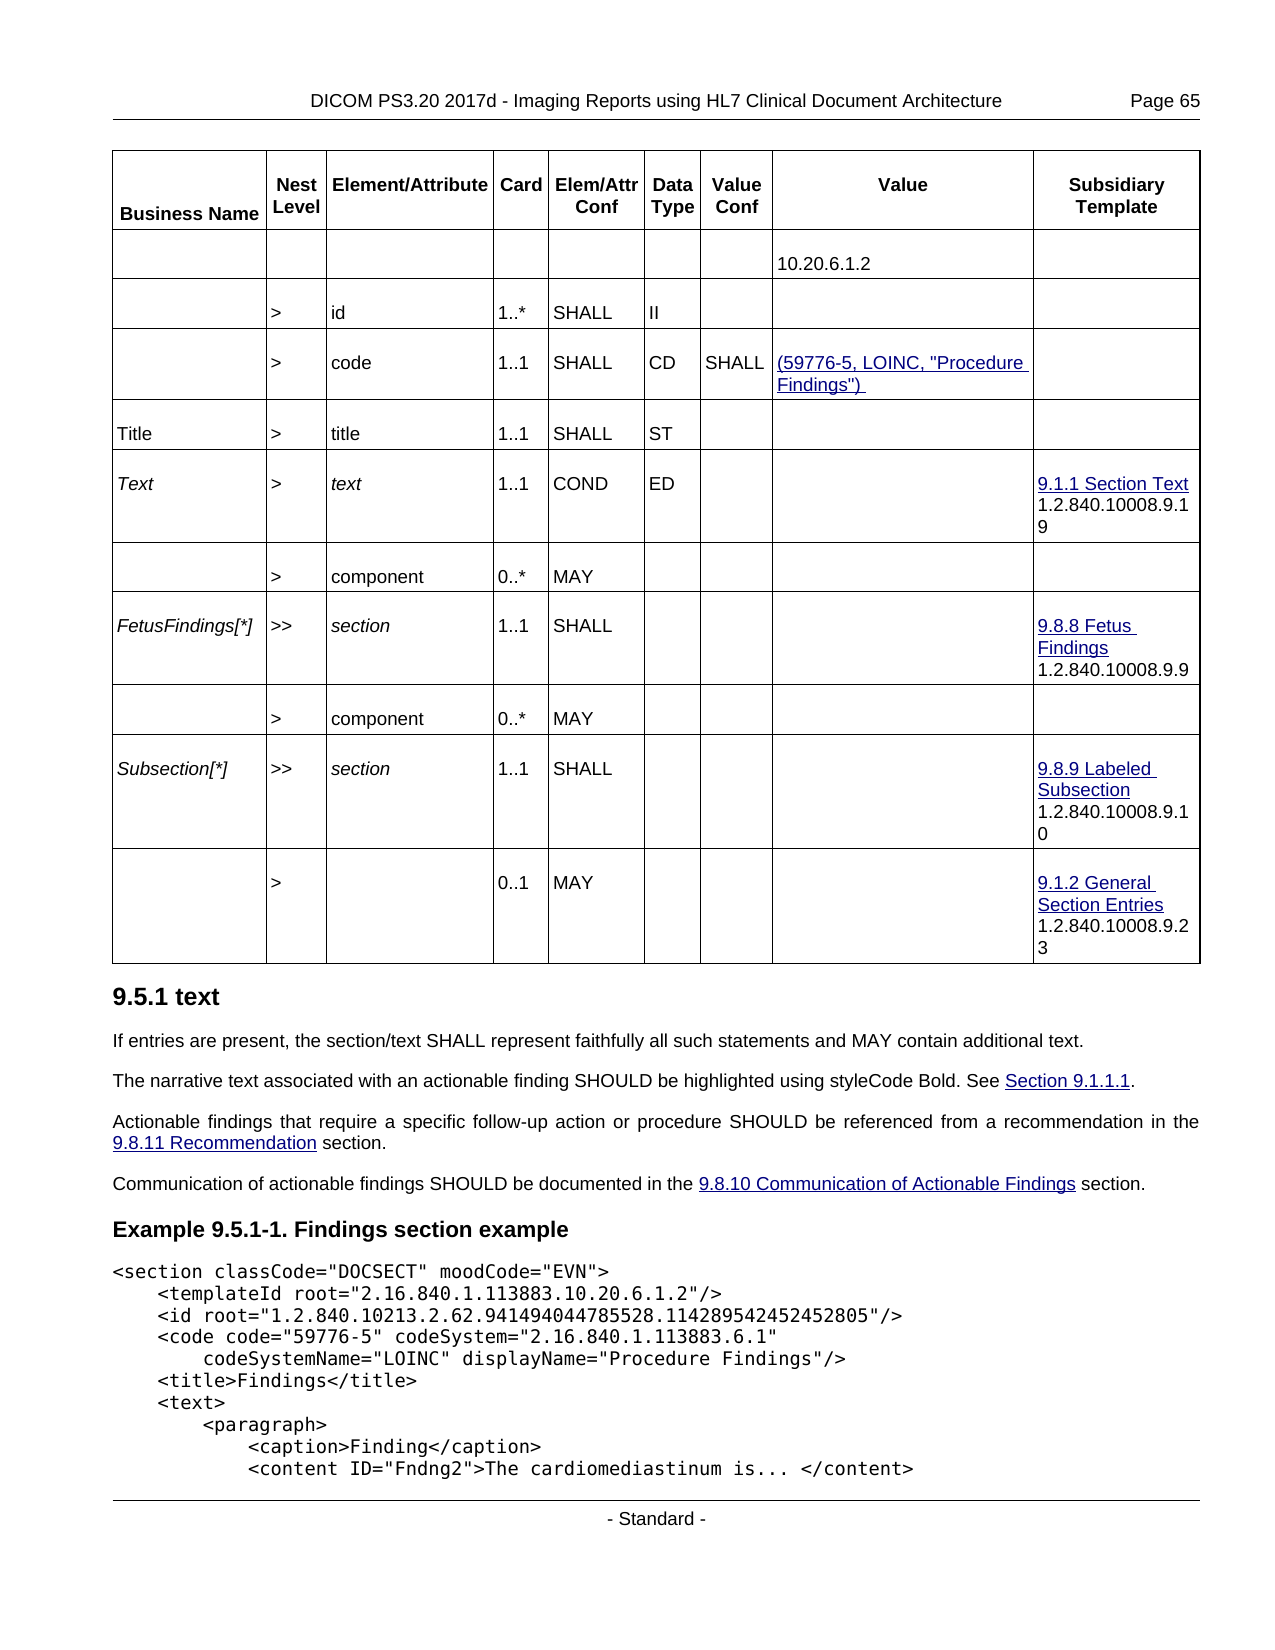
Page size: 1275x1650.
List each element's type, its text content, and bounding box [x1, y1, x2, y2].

table_cell >> [267, 735, 326, 848]
table_cell (59776-5, LOINC, "Procedure Findings") [773, 329, 1033, 399]
text Communication of actionable findings SHOULD be documented in the 9.8.10 Communication of Actionable Findings section. [112, 1172, 1200, 1194]
table_header Value [773, 151, 1033, 228]
table_cell > [267, 279, 326, 328]
table_cell > [267, 543, 326, 591]
table_cell [645, 543, 700, 591]
table_cell [1034, 685, 1199, 734]
table_cell [1034, 230, 1199, 278]
text If entries are present, the section/text SHALL represent faithfully all such statements and MAY contain additional text. [112, 1030, 1200, 1051]
table_cell [113, 230, 266, 278]
table_cell 1..1 [494, 592, 548, 684]
table_cell [701, 400, 772, 449]
table_cell SHALL [549, 735, 644, 848]
table_cell MAY [549, 543, 644, 591]
table_cell Fetus​Findings[*] [113, 592, 266, 684]
table_cell [549, 230, 644, 278]
table_cell [773, 400, 1033, 449]
table_cell SHALL [701, 329, 772, 399]
table_cell code [327, 329, 493, 399]
table_cell > [267, 450, 326, 542]
table_cell [645, 849, 700, 962]
table_cell [701, 592, 772, 684]
table_cell COND [549, 450, 644, 542]
table_cell [113, 329, 266, 399]
table_header Data Type [645, 151, 700, 228]
table_cell [1034, 279, 1199, 328]
table_cell 1..1 [494, 735, 548, 848]
table_cell [773, 849, 1033, 962]
table_header Value Conf [701, 151, 772, 228]
table_cell [773, 279, 1033, 328]
table_cell 1..* [494, 279, 548, 328]
table_cell [701, 735, 772, 848]
table_cell 0..* [494, 543, 548, 591]
table_header Subsidiary Template [1034, 151, 1199, 228]
table_cell 0..1 [494, 849, 548, 962]
table_cell [1034, 543, 1199, 591]
table_cell [773, 592, 1033, 684]
table_cell [645, 592, 700, 684]
table_cell [773, 450, 1033, 542]
table_cell II [645, 279, 700, 328]
table_cell [113, 543, 266, 591]
table_cell [645, 735, 700, 848]
table_cell Subsection[*] [113, 735, 266, 848]
table_cell [645, 685, 700, 734]
table_cell > [267, 329, 326, 399]
table_cell [1034, 329, 1199, 399]
text 9.5.1 text [112, 982, 1200, 1011]
table_cell >> [267, 592, 326, 684]
table_cell [773, 735, 1033, 848]
table_cell 9.1.2 General Section Entries 1.2.840.10008.9.23 [1034, 849, 1199, 962]
table_cell 0..* [494, 685, 548, 734]
table_cell 9.8.8 Fetus Findings 1.2.840.10008.9.9 [1034, 592, 1199, 684]
table_cell > [267, 400, 326, 449]
table_cell title [327, 400, 493, 449]
table_cell Title [113, 400, 266, 449]
text The narrative text associated with an actionable finding SHOULD be highlighted using styleCode Bold. See Section 9.1.1.1. [112, 1070, 1200, 1092]
table_cell 1..1 [494, 329, 548, 399]
table_cell [701, 230, 772, 278]
text Example 9.5.1-1. Findings section example [112, 1216, 1200, 1242]
table_cell component [327, 685, 493, 734]
table_header Card [494, 151, 548, 228]
table_cell [1034, 400, 1199, 449]
table_cell 9.8.9 Labeled Subsection 1.2.840.10008.9.10 [1034, 735, 1199, 848]
table_header Business Name [113, 151, 266, 228]
table_cell 1..1 [494, 400, 548, 449]
table_cell section [327, 592, 493, 684]
table_header Nest Level [267, 151, 326, 228]
table_cell [701, 685, 772, 734]
table_cell [773, 685, 1033, 734]
table_cell [113, 279, 266, 328]
table_cell MAY [549, 849, 644, 962]
table_cell [701, 849, 772, 962]
text <section classCode="DOCSECT" moodCode="EVN"> <templateId root="2.16.840.1.113883.10.20.6.1.2"/> <id root="1.2.840.10213.2.62.941494044785528.114289542452452805"/> <code code="59776-5" codeSystem="2.16.840.1.113883.6.1" codeSystemName="LOINC" displayName="Procedure Findings"/> <title>Findings</title> <text> <paragraph> <caption>Finding</caption> <content ID="Fndng2">The cardiomediastinum is... </content> [112, 1261, 1200, 1480]
table_cell ST [645, 400, 700, 449]
table_cell [701, 450, 772, 542]
table_cell section [327, 735, 493, 848]
table_cell CD [645, 329, 700, 399]
table_cell [773, 543, 1033, 591]
table_cell component [327, 543, 493, 591]
table_cell [267, 230, 326, 278]
table_cell [113, 849, 266, 962]
table_cell [701, 543, 772, 591]
table_cell [327, 230, 493, 278]
table_cell SHALL [549, 400, 644, 449]
table_cell [701, 279, 772, 328]
text Actionable findings that require a specific follow-up action or procedure SHOULD be referenced from a recommendation in the 9.8.11 Recommendation section. [112, 1110, 1200, 1153]
table_cell MAY [549, 685, 644, 734]
table_cell SHALL [549, 279, 644, 328]
table_cell SHALL [549, 592, 644, 684]
table_cell [494, 230, 548, 278]
table_header Elem/Attr Conf [549, 151, 644, 228]
table_cell SHALL [549, 329, 644, 399]
table_cell [327, 849, 493, 962]
table_cell text [327, 450, 493, 542]
table_cell id [327, 279, 493, 328]
table_cell Text [113, 450, 266, 542]
table_header Element/​Attribute [327, 151, 493, 228]
table_cell > [267, 849, 326, 962]
table_cell 9.1.1 Section Text 1.2.840.10008.9.19 [1034, 450, 1199, 542]
table_cell [113, 685, 266, 734]
table_cell [645, 230, 700, 278]
table_cell > [267, 685, 326, 734]
table_cell 1..1 [494, 450, 548, 542]
table_cell ED [645, 450, 700, 542]
table_cell 10.20.6.1.2 [773, 230, 1033, 278]
